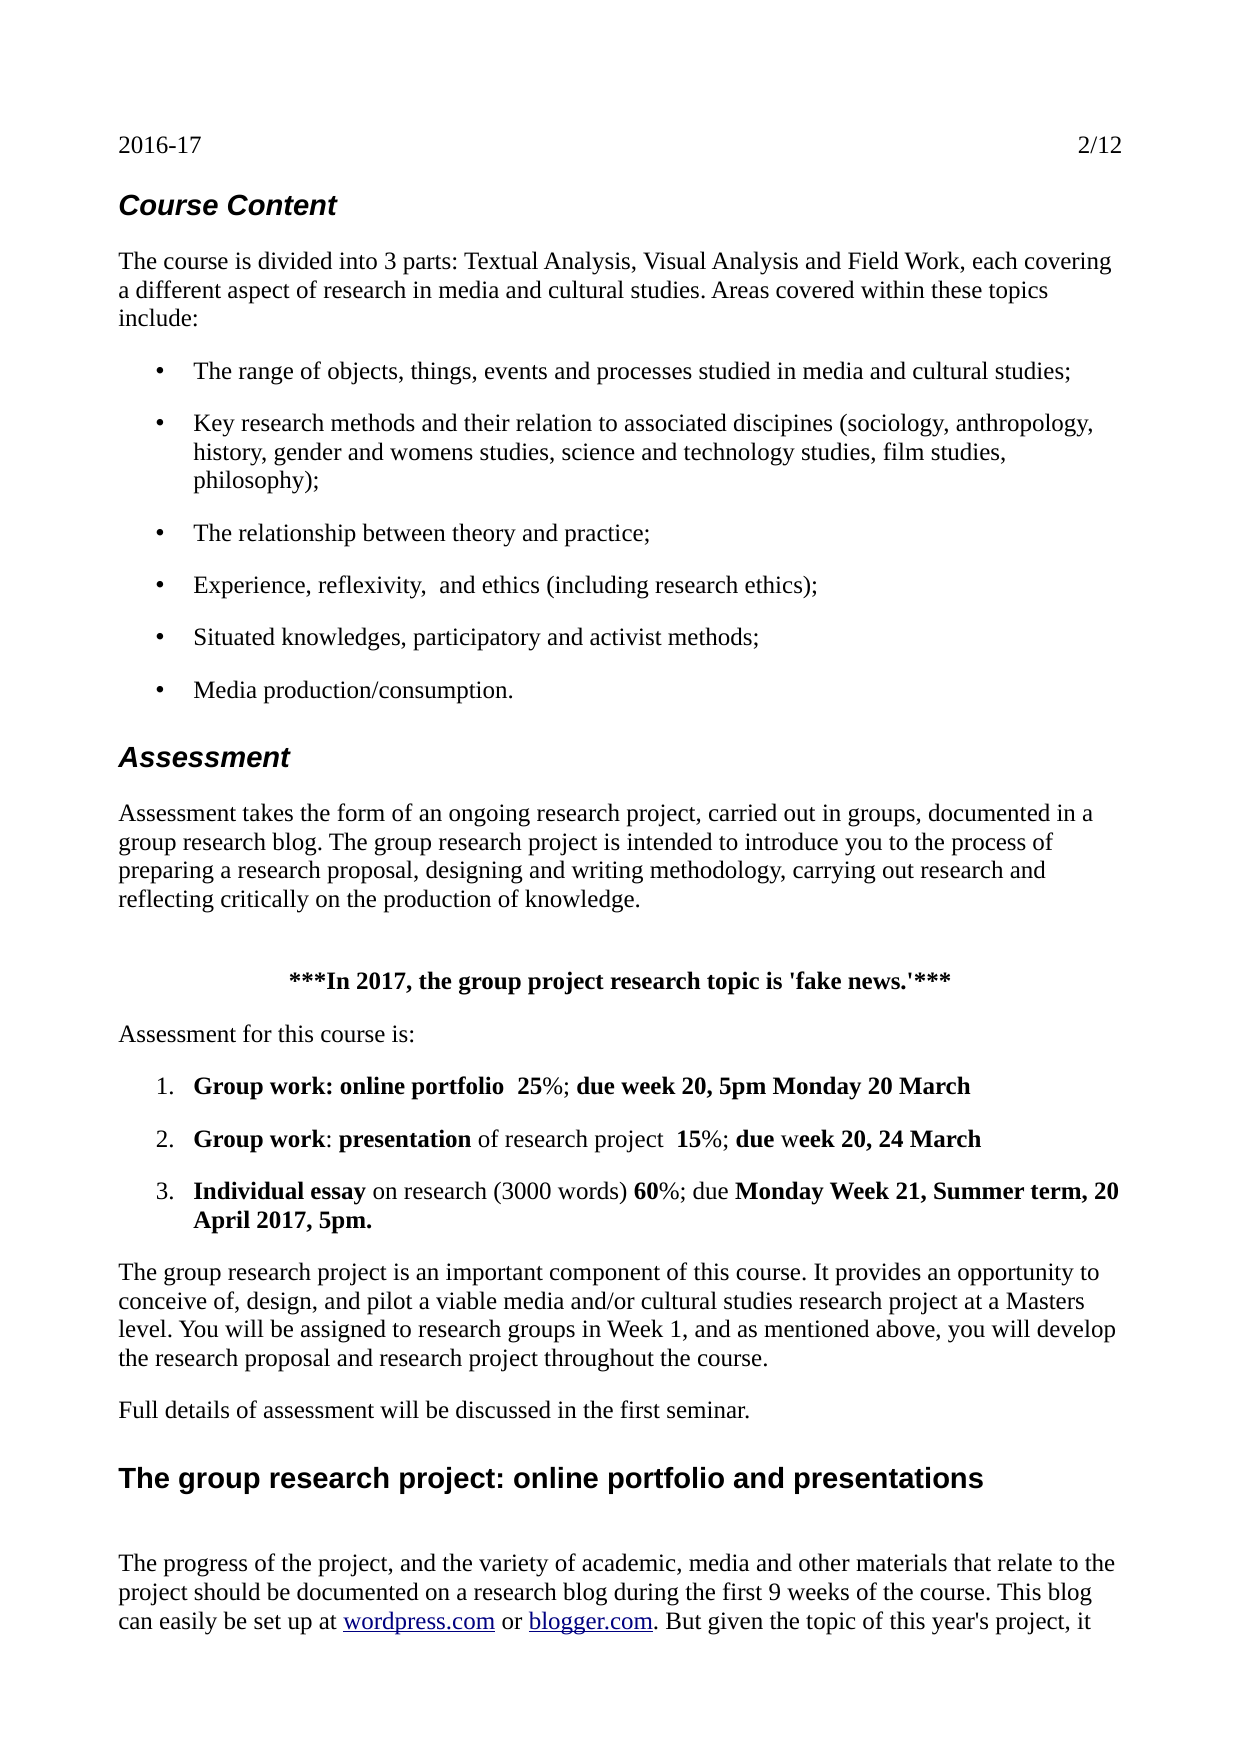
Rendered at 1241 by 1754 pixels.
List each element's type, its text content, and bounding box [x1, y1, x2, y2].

text The progress of the project, and the variety of academic, media and other materials that relate to the project should be documented on a research blog during the first 9 weeks of the course. This blog can easily be set up at wordpress.com or blogger.com. But given the topic of this year's project, it [118, 1548, 1122, 1634]
list The relationship between theory and practice; [156, 518, 1122, 547]
list Situated knowledges, participatory and activist methods; [156, 622, 1122, 651]
list Experience, reflexivity, and ethics (including research ethics); [156, 570, 1122, 599]
text Assessment for this course is: [118, 1019, 1122, 1048]
list Individual essay on research (3000 words) 60%; due Monday Week 21, Summer term, 20 April 2017, 5pm. [156, 1176, 1122, 1233]
text The course is divided into 3 parts: Textual Analysis, Visual Analysis and Field Work, each covering a different aspect of research in media and cultural studies. Areas covered within these topics include: [118, 246, 1122, 332]
list Media production/consumption. [156, 675, 1122, 703]
list Key research methods and their relation to associated discipines (sociology, anthropology, history, gender and womens studies, science and technology studies, film studies, philosophy); [156, 408, 1122, 494]
text Full details of assessment will be discussed in the first seminar. [118, 1396, 1122, 1424]
subtitle Course Content [118, 188, 1122, 222]
text The group research project is an important component of this course. It provides an opportunity to conceive of, design, and pilot a viable media and/or cultural studies research project at a Masters level. You will be assigned to research groups in Week 1, and as mentioned above, you will develop the research proposal and research project throughout the course. [118, 1257, 1122, 1372]
list Group work: presentation of research project 15%; due week 20, 24 March [156, 1124, 1122, 1152]
list The range of objects, things, events and processes studied in media and cultural studies; [156, 356, 1122, 384]
text ***In 2017, the group project research topic is 'fake news.'*** [118, 966, 1122, 995]
subtitle Assessment [118, 740, 1122, 774]
list Group work: online portfolio 25%; due week 20, 5pm Monday 20 March [156, 1071, 1122, 1100]
text Assessment takes the form of an ongoing research project, carried out in groups, documented in a group research blog. The group research project is intended to introduce you to the process of preparing a research proposal, designing and writing methodology, carrying out research and reflecting critically on the production of knowledge. [118, 798, 1122, 913]
subtitle The group research project: online portfolio and presentations [118, 1461, 1122, 1494]
